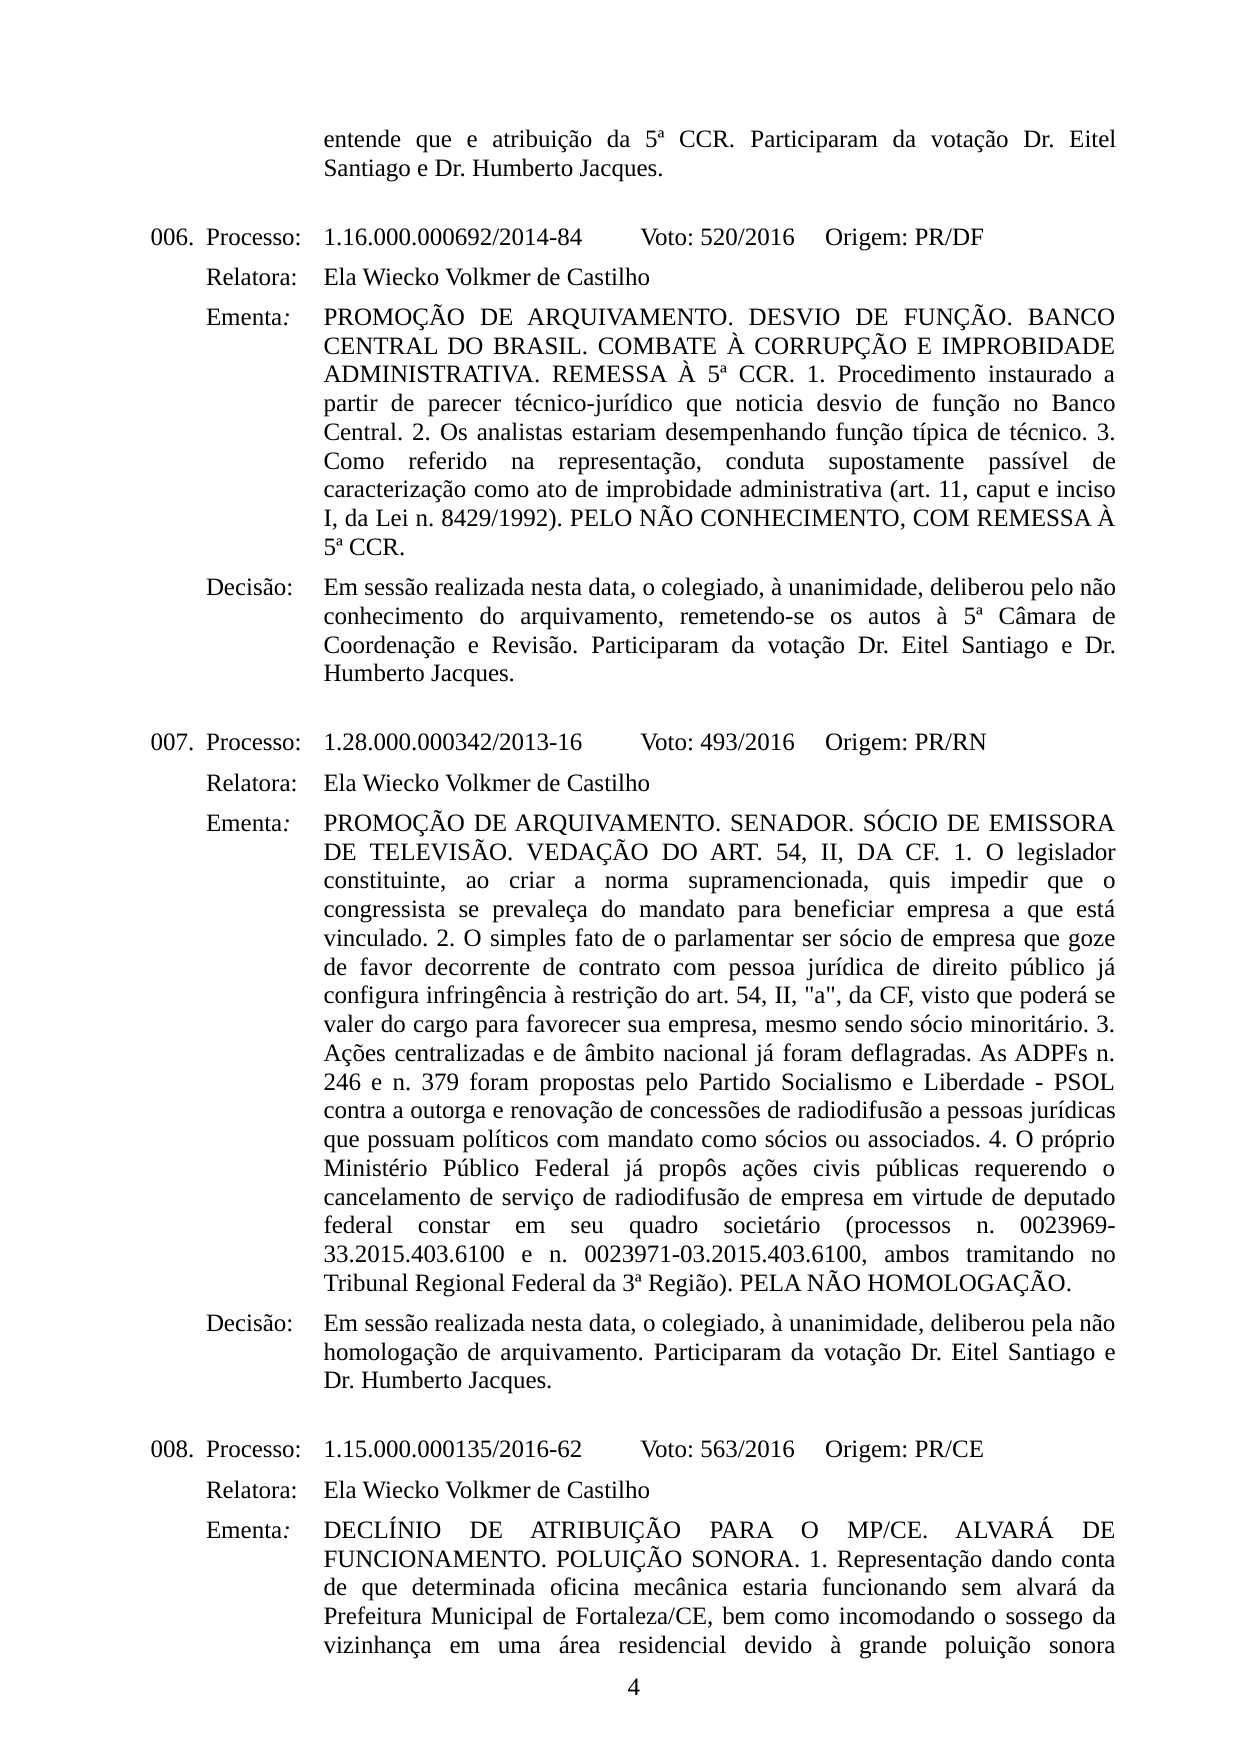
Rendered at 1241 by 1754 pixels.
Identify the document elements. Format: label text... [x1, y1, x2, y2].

table_cell PROMOÇÃO DE ARQUIVAMENTO. DESVIO DE FUNÇÃO. BANCO CENTRAL DO BRASIL. COMBATE À CORRUPÇÃO E IMPROBIDADE ADMINISTRATIVA. REMESSA À 5ª CCR. 1. Procedimento instaurado a partir de parecer técnico-jurídico que noticia desvio de função no Banco Central. 2. Os analistas estariam desempenhando função típica de técnico. 3. Como referido na representação, conduta supostamente passível de caracterização como ato de improbidade administrativa (art. 11, caput e inciso I, da Lei n. 8429/1992). PELO NÃO CONHECIMENTO, COM REMESSA À 5ª CCR. [318, 296, 1122, 566]
table_header Origem: PR/DF [819, 216, 1122, 256]
table_cell entende que e atribuição da 5ª CCR. Participaram da votação Dr. Eitel Santiago e Dr. Humberto Jacques. [318, 118, 1122, 187]
table_header 1.28.000.000342/2013-16 [318, 722, 634, 762]
table_cell [145, 1302, 200, 1400]
table_cell Ela Wiecko Volkmer de Castilho [318, 762, 1122, 802]
table_header Processo: [200, 722, 318, 762]
table_header 1.15.000.000135/2016-62 [318, 1429, 634, 1469]
table_cell [145, 118, 200, 187]
table_header Voto: 563/2016 [635, 1429, 819, 1469]
table_header Origem: PR/CE [819, 1429, 1122, 1469]
table_cell [145, 802, 200, 1302]
table_cell Relatora: [200, 1469, 318, 1509]
table_cell Ementa: [200, 802, 318, 1302]
table_cell Relatora: [200, 256, 318, 296]
table_header 007. [145, 722, 200, 762]
table_cell [145, 296, 200, 566]
table_header Origem: PR/RN [819, 722, 1122, 762]
table_header 008. [145, 1429, 200, 1469]
table_header 1.16.000.000692/2014-84 [318, 216, 634, 256]
table_header Voto: 520/2016 [635, 216, 819, 256]
table_cell Ementa: [200, 296, 318, 566]
table_cell Ela Wiecko Volkmer de Castilho [318, 256, 1122, 296]
table_cell Decisão: [200, 1302, 318, 1400]
table_cell Relatora: [200, 762, 318, 802]
table_cell [145, 762, 200, 802]
table_header Voto: 493/2016 [635, 722, 819, 762]
table_cell DECLÍNIO DE ATRIBUIÇÃO PARA O MP/CE. ALVARÁ DE FUNCIONAMENTO. POLUIÇÃO SONORA. 1. Representação dando conta de que determinada oficina mecânica estaria funcionando sem alvará da Prefeitura Municipal de Fortaleza/CE, bem como incomodando o sossego da vizinhança em uma área residencial devido à grande poluição sonora [318, 1509, 1122, 1664]
table_cell [145, 1469, 200, 1509]
table_header Processo: [200, 1429, 318, 1469]
table_cell Ela Wiecko Volkmer de Castilho [318, 1469, 1122, 1509]
table_cell Decisão: [200, 566, 318, 693]
table_cell [145, 566, 200, 693]
table_header Processo: [200, 216, 318, 256]
table_cell PROMOÇÃO DE ARQUIVAMENTO. SENADOR. SÓCIO DE EMISSORA DE TELEVISÃO. VEDAÇÃO DO ART. 54, II, DA CF. 1. O legislador constituinte, ao criar a norma supramencionada, quis impedir que o congressista se prevaleça do mandato para beneficiar empresa a que está vinculado. 2. O simples fato de o parlamentar ser sócio de empresa que goze de favor decorrente de contrato com pessoa jurídica de direito público já configura infringência à restrição do art. 54, II, "a", da CF, visto que poderá se valer do cargo para favorecer sua empresa, mesmo sendo sócio minoritário. 3. Ações centralizadas e de âmbito nacional já foram deflagradas. As ADPFs n. 246 e n. 379 foram propostas pelo Partido Socialismo e Liberdade - PSOL contra a outorga e renovação de concessões de radiodifusão a pessoas jurídicas que possuam políticos com mandato como sócios ou associados. 4. O próprio Ministério Público Federal já propôs ações civis públicas requerendo o cancelamento de serviço de radiodifusão de empresa em virtude de deputado federal constar em seu quadro societário (processos n. 0023969-33.2015.403.6100 e n. 0023971-03.2015.403.6100, ambos tramitando no Tribunal Regional Federal da 3ª Região). PELA NÃO HOMOLOGAÇÃO. [318, 802, 1122, 1302]
table_header 006. [145, 216, 200, 256]
table_cell Ementa: [200, 1509, 318, 1664]
table_cell Em sessão realizada nesta data, o colegiado, à unanimidade, deliberou pela não homologação de arquivamento. Participaram da votação Dr. Eitel Santiago e Dr. Humberto Jacques. [318, 1302, 1122, 1400]
table_cell Em sessão realizada nesta data, o colegiado, à unanimidade, deliberou pelo não conhecimento do arquivamento, remetendo-se os autos à 5ª Câmara de Coordenação e Revisão. Participaram da votação Dr. Eitel Santiago e Dr. Humberto Jacques. [318, 566, 1122, 693]
table_cell [145, 1509, 200, 1664]
table_cell [200, 118, 318, 187]
table_cell [145, 256, 200, 296]
